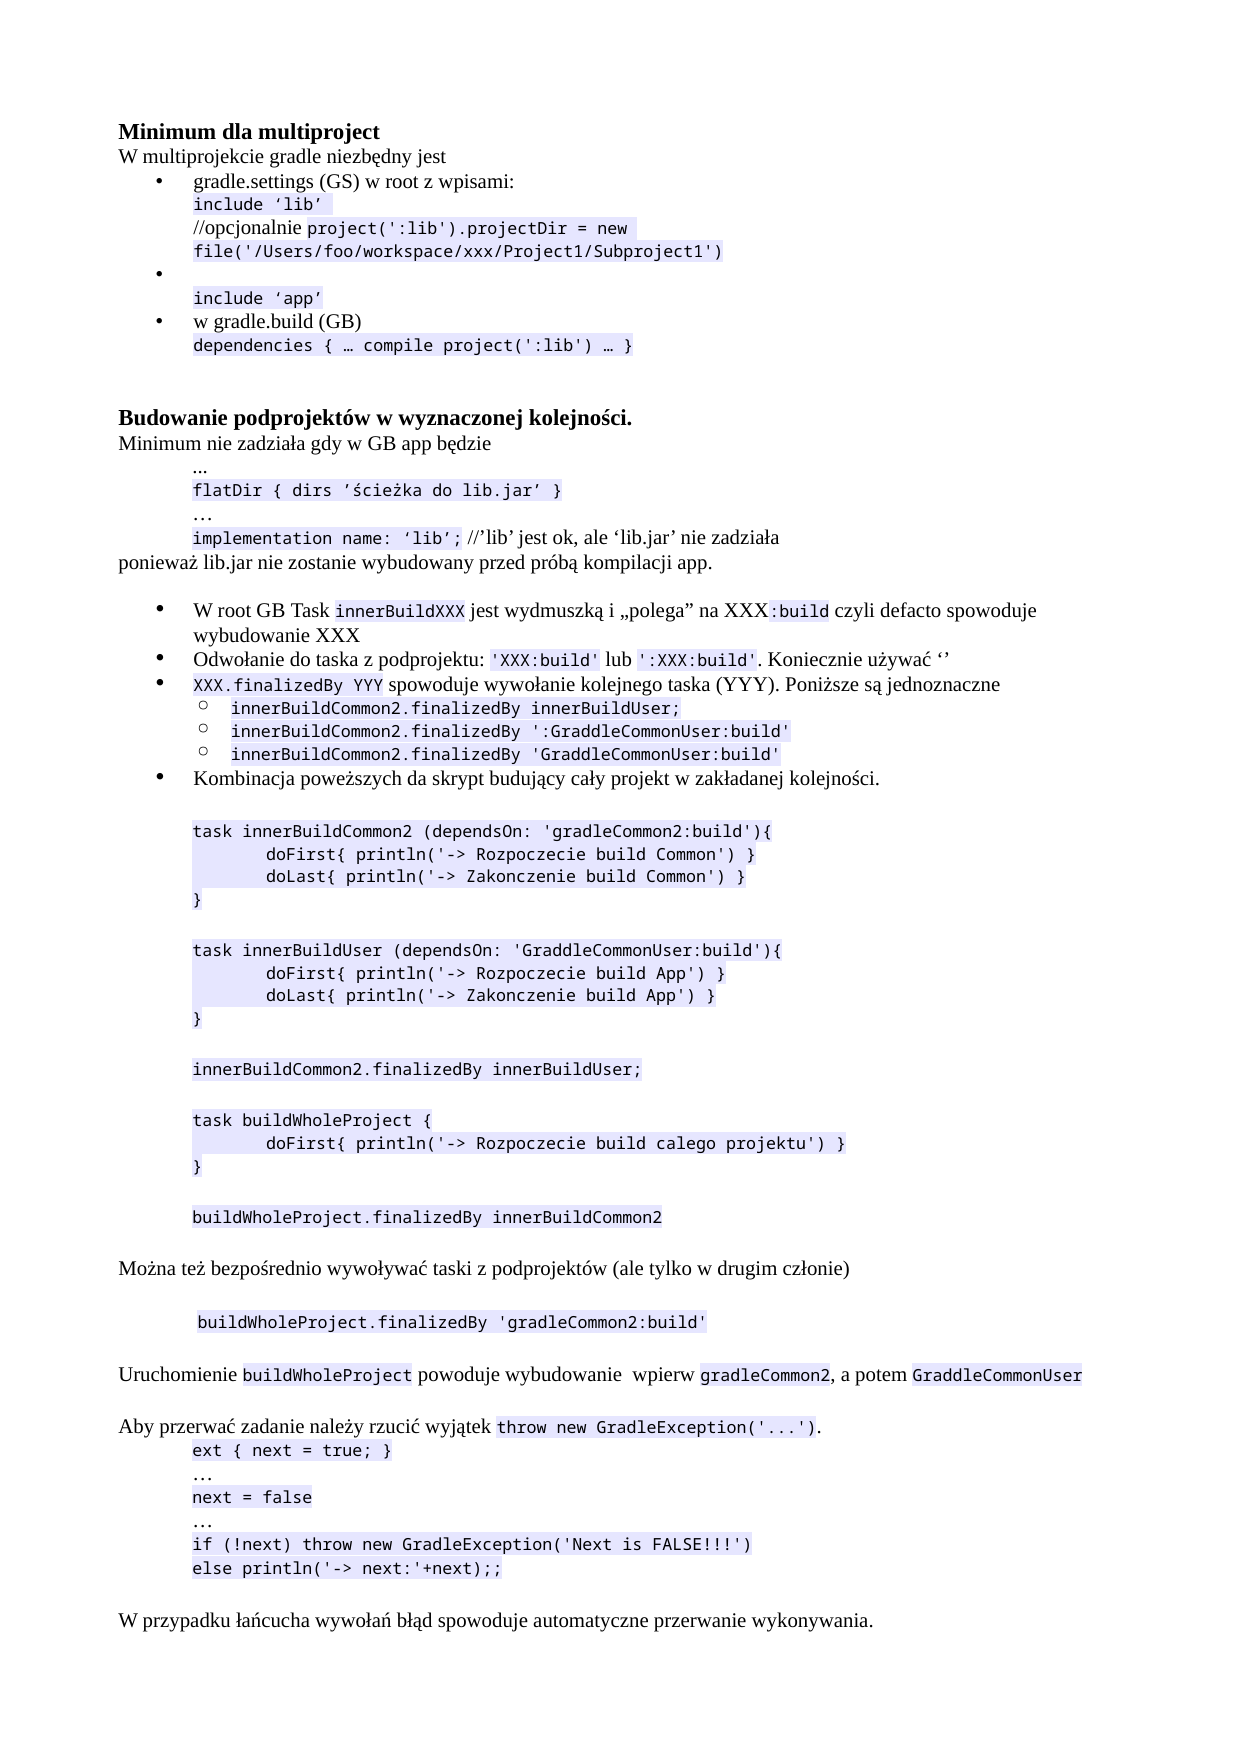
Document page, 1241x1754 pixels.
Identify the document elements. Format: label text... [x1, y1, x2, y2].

text task buildWholeProject { [192, 1109, 1122, 1132]
text } [192, 1007, 1122, 1029]
text Budowanie podprojektów w wyznaczonej kolejności. [118, 404, 1122, 430]
text buildWholeProject.finalizedBy 'gradleCommon2:build' [192, 1309, 1122, 1333]
text … [192, 501, 1122, 525]
text else println('-> next:'+next);; [192, 1555, 1122, 1579]
text Minimum nie zadziała gdy w GB app będzie [118, 430, 1122, 454]
text implementation name: ‘lib’; //’lib’ jest ok, ale ‘lib.jar’ nie zadziała [192, 525, 1122, 550]
text next = false [192, 1485, 1122, 1508]
text W multiprojekcie gradle niezbędny jest [118, 144, 1122, 168]
list innerBuildCommon2.finalizedBy ':GraddleCommonUser:build' [193, 720, 1122, 743]
text W przypadku łańcucha wywołań błąd spowoduje automatyczne przerwanie wykonywania. [118, 1607, 1122, 1632]
text flatDir { dirs ’ścieżka do lib.jar’ } [192, 478, 1122, 501]
list include ‘app’ [156, 286, 1122, 309]
list innerBuildCommon2.finalizedBy 'GraddleCommonUser:build' [193, 743, 1122, 766]
list //opcjonalnie project(':lib').projectDir = new file('/Users/foo/workspace/xxx/Project1/Subproject1') [156, 215, 1122, 262]
text task innerBuildCommon2 (dependsOn: 'gradleCommon2:build'){ [192, 819, 1122, 842]
list include ‘lib’ [156, 193, 1122, 215]
text Minimum dla multiproject [118, 118, 1122, 144]
text doFirst{ println('-> Rozpoczecie build App') } [192, 961, 1122, 984]
text buildWholeProject.finalizedBy innerBuildCommon2 [192, 1205, 1122, 1228]
text ... [192, 454, 1122, 478]
list dependencies { … compile project(':lib') … } [156, 333, 1122, 356]
text task innerBuildUser (dependsOn: 'GraddleCommonUser:build'){ [192, 939, 1122, 961]
list Odwołanie do taska z podprojektu: 'XXX:build' lub ':XXX:build'. Koniecznie używać ‘’ [156, 647, 1122, 672]
text doLast{ println('-> Zakonczenie build App') } [192, 984, 1122, 1007]
list gradle.settings (GS) w root z wpisami: [156, 168, 1122, 193]
text Można też bezpośrednio wywoływać taski z podprojektów (ale tylko w drugim członie) [118, 1256, 1122, 1280]
text } [192, 1154, 1122, 1177]
text … [192, 1508, 1122, 1532]
text doFirst{ println('-> Rozpoczecie build Common') } [192, 842, 1122, 865]
text doFirst{ println('-> Rozpoczecie build calego projektu') } [192, 1132, 1122, 1154]
text if (!next) throw new GradleException('Next is FALSE!!!') [192, 1532, 1122, 1555]
text Aby przerwać zadanie należy rzucić wyjątek throw new GradleException('...'). [118, 1414, 1122, 1438]
text … [192, 1461, 1122, 1485]
list Kombinacja poweższych da skrypt budujący cały projekt w zakładanej kolejności. [156, 766, 1122, 791]
text innerBuildCommon2.finalizedBy innerBuildUser; [192, 1058, 1122, 1081]
text ponieważ lib.jar nie zostanie wybudowany przed próbą kompilacji app. [118, 550, 1122, 574]
text } [192, 888, 1122, 910]
list w gradle.build (GB) [156, 309, 1122, 333]
text Uruchomienie buildWholeProject powoduje wybudowanie wpierw gradleCommon2, a potem GraddleCommonUser [118, 1361, 1122, 1386]
text ext { next = true; } [192, 1438, 1122, 1461]
text doLast{ println('-> Zakonczenie build Common') } [192, 865, 1122, 888]
list XXX.finalizedBy YYY spowoduje wywołanie kolejnego taska (YYY). Poniższe są jednoznaczne [156, 672, 1122, 697]
list W root GB Task innerBuildXXX jest wydmuszką i „polega” na XXX:build czyli defacto spowoduje wybudowanie XXX [156, 598, 1122, 647]
list innerBuildCommon2.finalizedBy innerBuildUser; [193, 697, 1122, 720]
